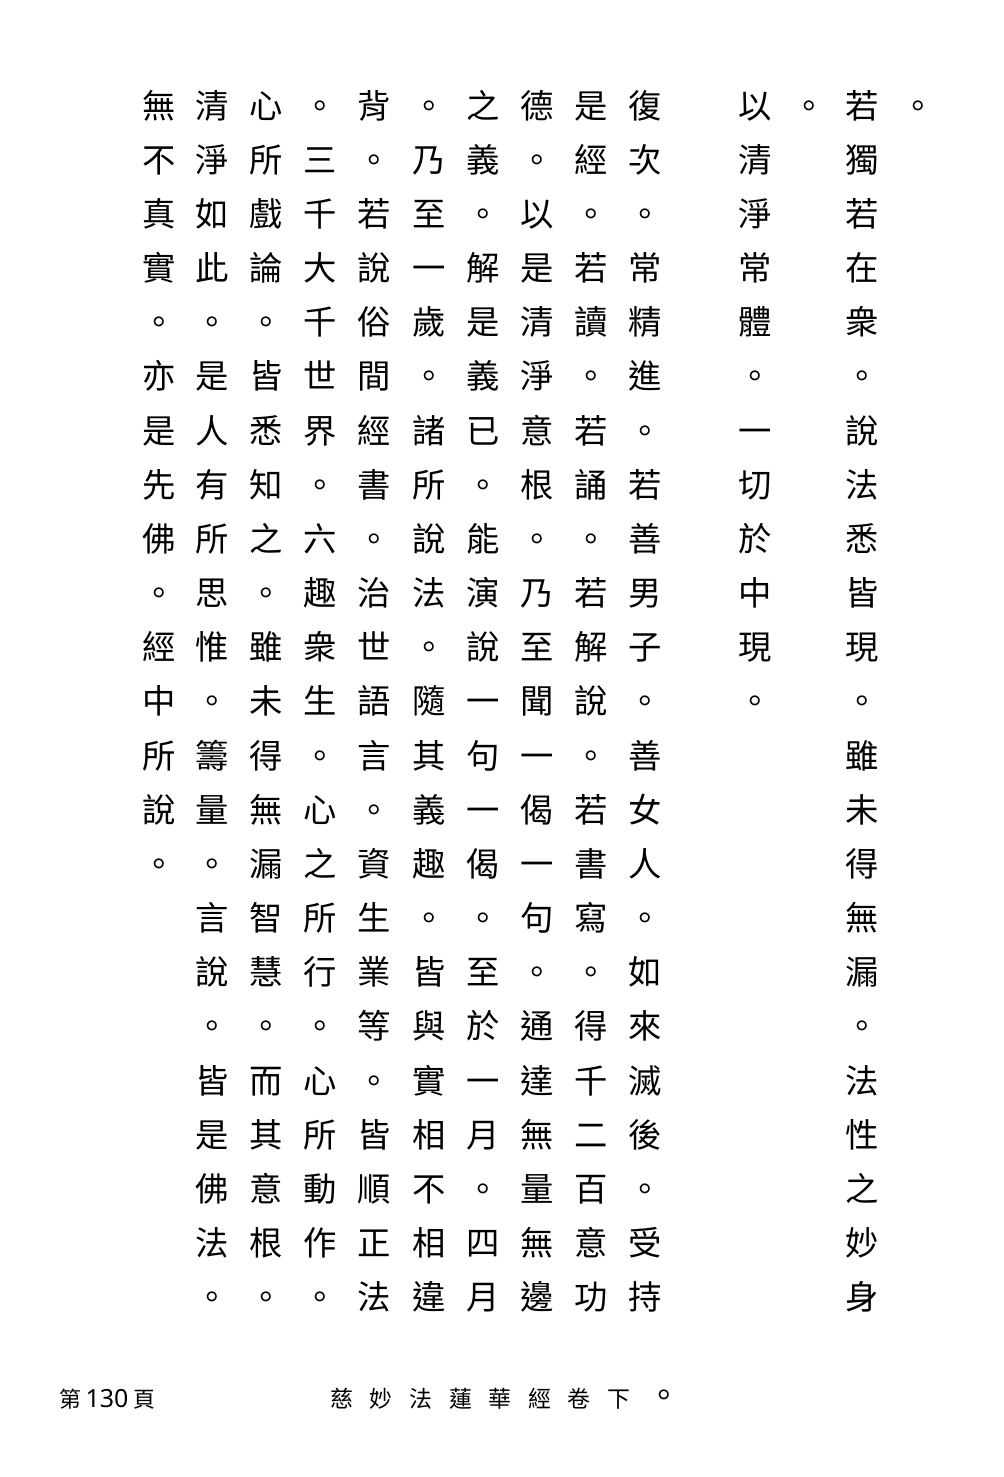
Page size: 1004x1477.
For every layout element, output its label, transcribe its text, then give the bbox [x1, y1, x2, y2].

text 以清淨常體。一切於中現。 [728, 88, 782, 1363]
text 復次。常精進。若善男子。善女人。如來滅後。受持是經。若讀。若誦。若解說。若書寫。得千二百意功德。以是清淨意根。乃至聞一偈一句。通達無量無邊之義。解是義已。能演說一句一偈。至於一月。四月。乃至一歲。諸所說法。隨其義趣。皆與實相不相違背。若說俗間經書。治世語言。資生業等。皆順正法。三千大千世界。六趣衆生。心之所行。心所動作。心所戲論。皆悉知之。雖未得無漏智慧。而其意根。清淨如此。是人有所思惟。籌量。言說。皆是佛法。無不真實。亦是先佛。經中所說。 [132, 88, 674, 1363]
text 。 [891, 88, 945, 1363]
text 若獨若在衆。說法悉皆現。雖未得無漏。法性之妙身。 [782, 88, 891, 1363]
